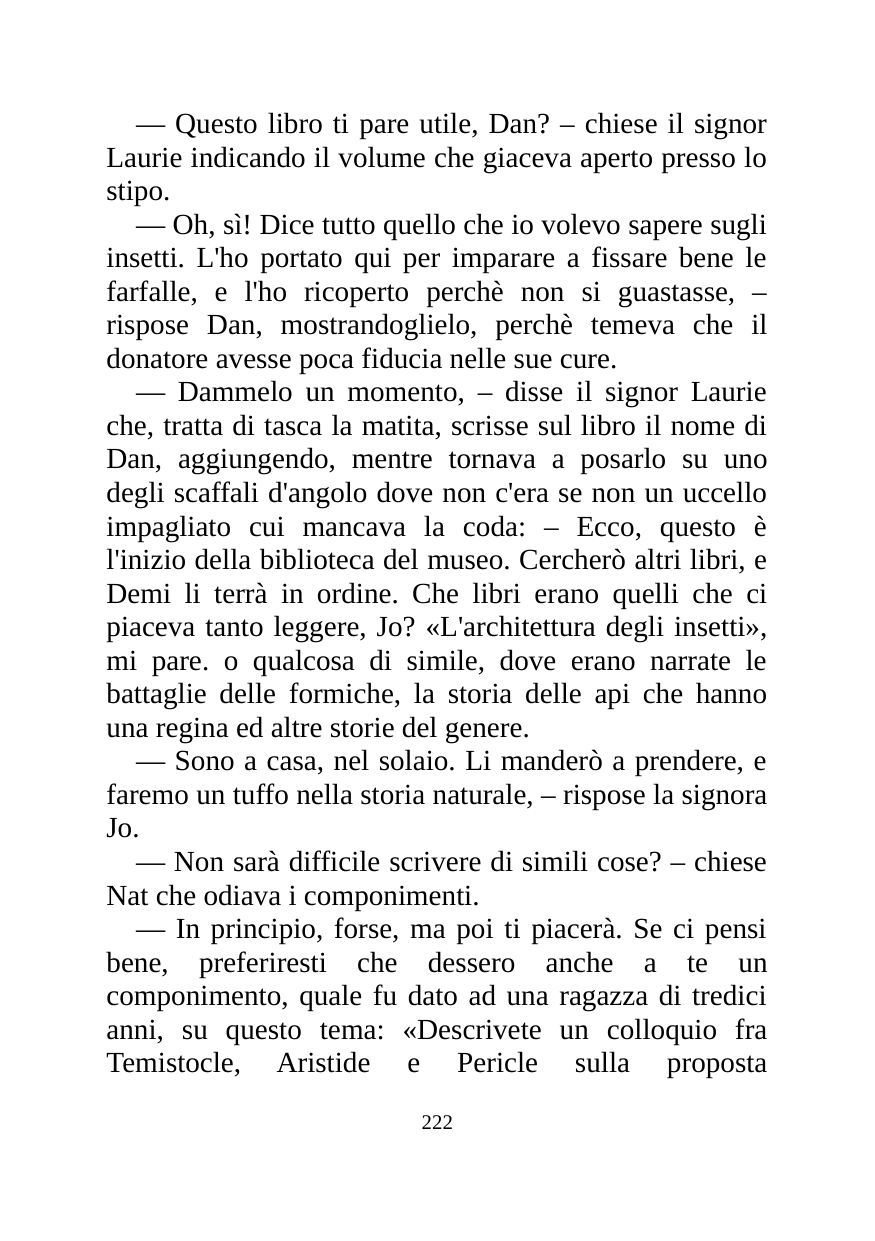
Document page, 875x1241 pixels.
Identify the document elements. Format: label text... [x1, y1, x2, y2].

text — Oh, sì! Dice tutto quello che io volevo sapere sugli insetti. L'ho portato qui per imparare a fissare bene le farfalle, e l'ho ricoperto perchè non si guastasse, – rispose Dan, mostrandoglielo, perchè temeva che il donatore avesse poca fiducia nelle sue cure. [106, 207, 768, 374]
text — Non sarà difficile scrivere di simili cose? – chiese Nat che odiava i componimenti. [106, 844, 768, 911]
text — In principio, forse, ma poi ti piacerà. Se ci pensi bene, preferiresti che dessero anche a te un componimento, quale fu dato ad una ragazza di tredici anni, su questo tema: «Descrivete un colloquio fra Temistocle, Aristide e Pericle sulla proposta [106, 911, 768, 1079]
text — Dammelo un momento, – disse il signor Laurie che, tratta di tasca la matita, scrisse sul libro il nome di Dan, aggiungendo, mentre tornava a posarlo su uno degli scaffali d'angolo dove non c'era se non un uccello impagliato cui mancava la coda: – Ecco, questo è l'inizio della biblioteca del museo. Cercherò altri libri, e Demi li terrà in ordine. Che libri erano quelli che ci piaceva tanto leggere, Jo? «L'architettura degli insetti», mi pare. o qualcosa di simile, dove erano narrate le battaglie delle formiche, la storia delle api che hanno una regina ed altre storie del genere. [106, 374, 768, 743]
text — Sono a casa, nel solaio. Li manderò a prendere, e faremo un tuffo nella storia naturale, – rispose la signora Jo. [106, 743, 768, 844]
text — Questo libro ti pare utile, Dan? – chiese il signor Laurie indicando il volume che giaceva aperto presso lo stipo. [106, 106, 768, 207]
